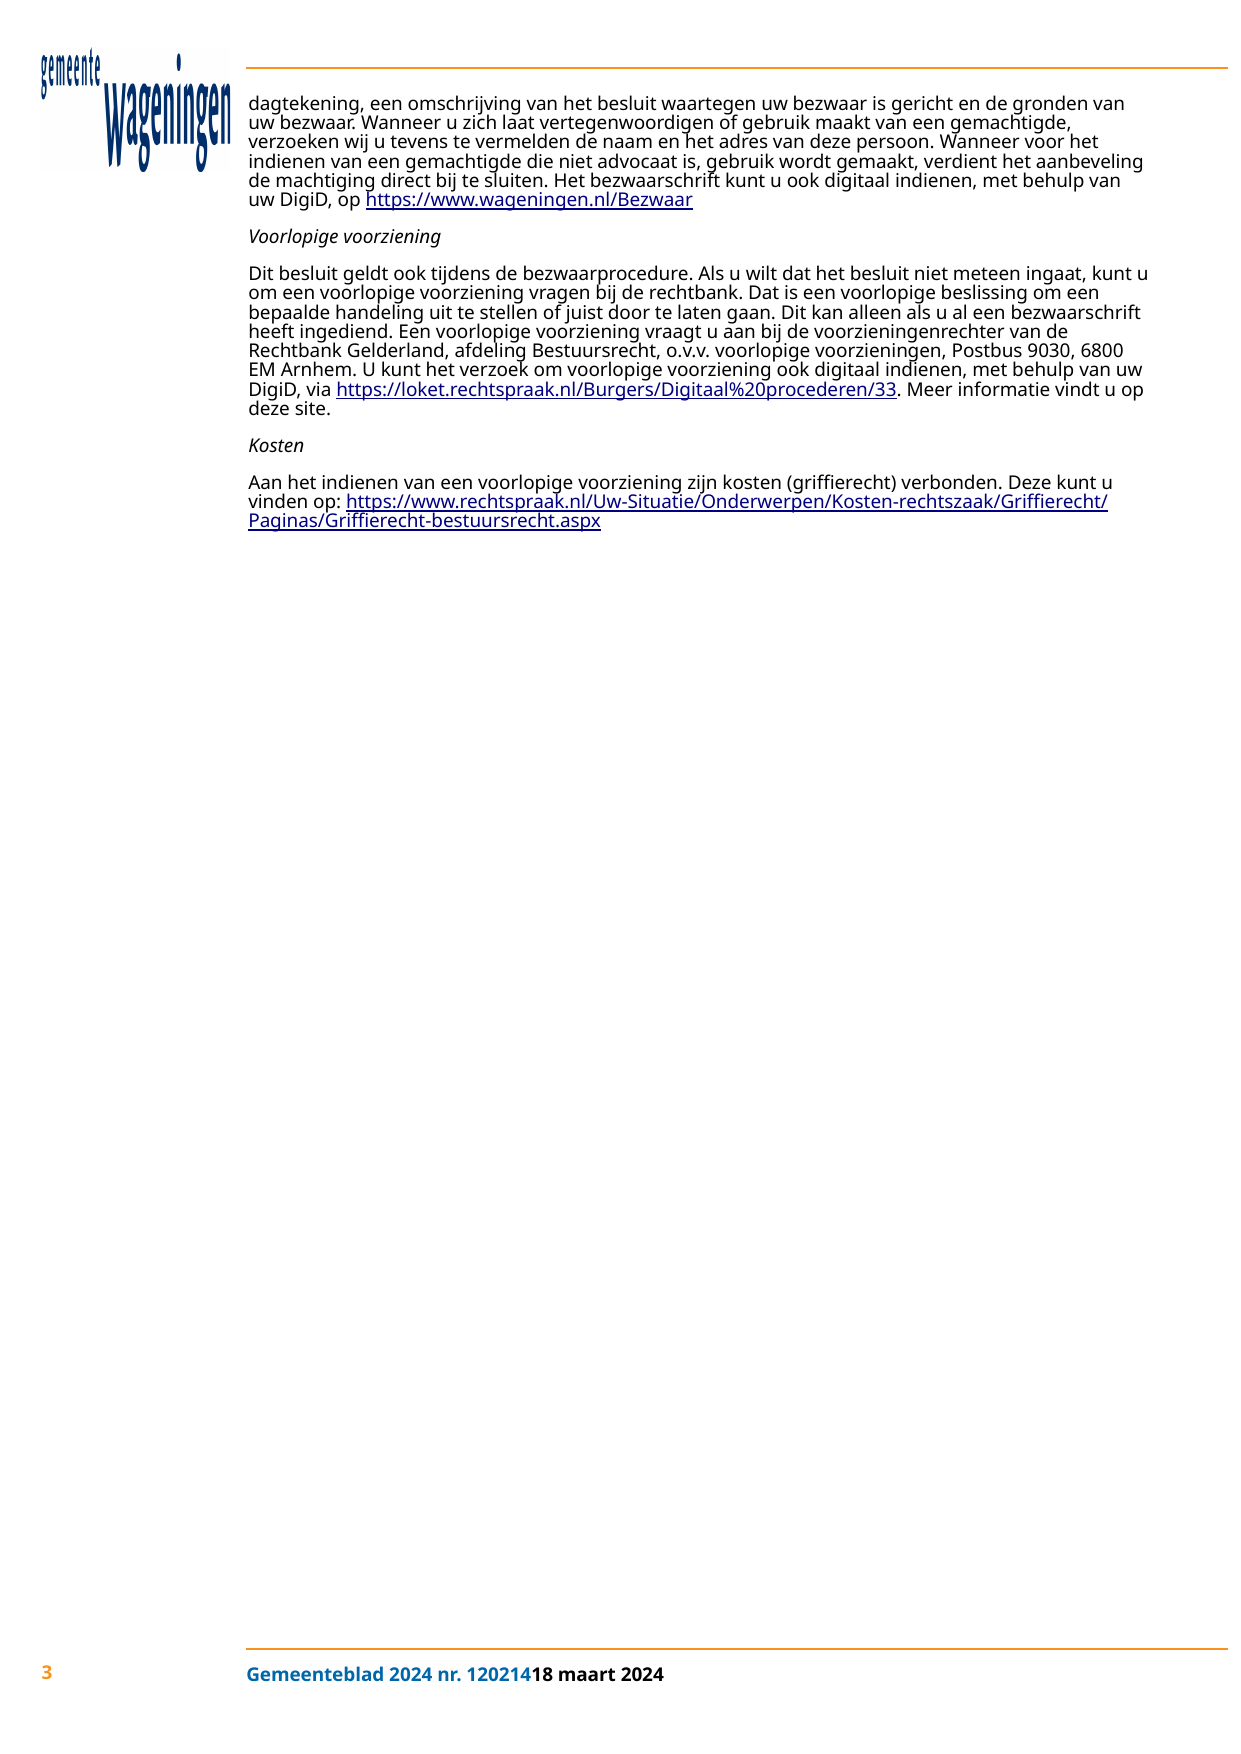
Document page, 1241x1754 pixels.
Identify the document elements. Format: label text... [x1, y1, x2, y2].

text Aan het indienen van een voorlopige voorziening zijn kosten (griffierecht) verbonden. Deze kunt u vinden op: https://www.rechtspraak.nl/Uw-Situatie/Onderwerpen/Kosten-rechtszaak/Griffierecht/Paginas/Griffierecht-bestuursrecht.aspx [248, 474, 1152, 532]
text Voorlopige voorziening [248, 228, 1152, 247]
text Kosten [248, 437, 1152, 456]
picture [41, 47, 231, 172]
text Dit besluit geldt ook tijdens de bezwaarprocedure. Als u wilt dat het besluit niet meteen ingaat, kunt u om een voorlopige voorziening vragen bij de rechtbank. Dat is een voorlopige beslissing om een bepaalde handeling uit te stellen of juist door te laten gaan. Dit kan alleen als u al een bezwaarschrift heeft ingediend. Een voorlopige voorziening vraagt u aan bij de voorzieningenrechter van de Rechtbank Gelderland, afdeling Bestuursrecht, o.v.v. voorlopige voorzieningen, Postbus 9030, 6800 EM Arnhem. U kunt het verzoek om voorlopige voorziening ook digitaal indienen, met behulp van uw DigiD, via https://loket.rechtspraak.nl/Burgers/Digitaal%20procederen/33. Meer informatie vindt u op deze site. [248, 265, 1152, 419]
text dagtekening, een omschrijving van het besluit waartegen uw bezwaar is gericht en de gronden van uw bezwaar. Wanneer u zich laat vertegenwoordigen of gebruik maakt van een gemachtigde, verzoeken wij u tevens te vermelden de naam en het adres van deze persoon. Wanneer voor het indienen van een gemachtigde die niet advocaat is, gebruik wordt gemaakt, verdient het aanbeveling de machtiging direct bij te sluiten. Het bezwaarschrift kunt u ook digitaal indienen, met behulp van uw DigiD, op https://www.wageningen.nl/Bezwaar [248, 95, 1152, 210]
